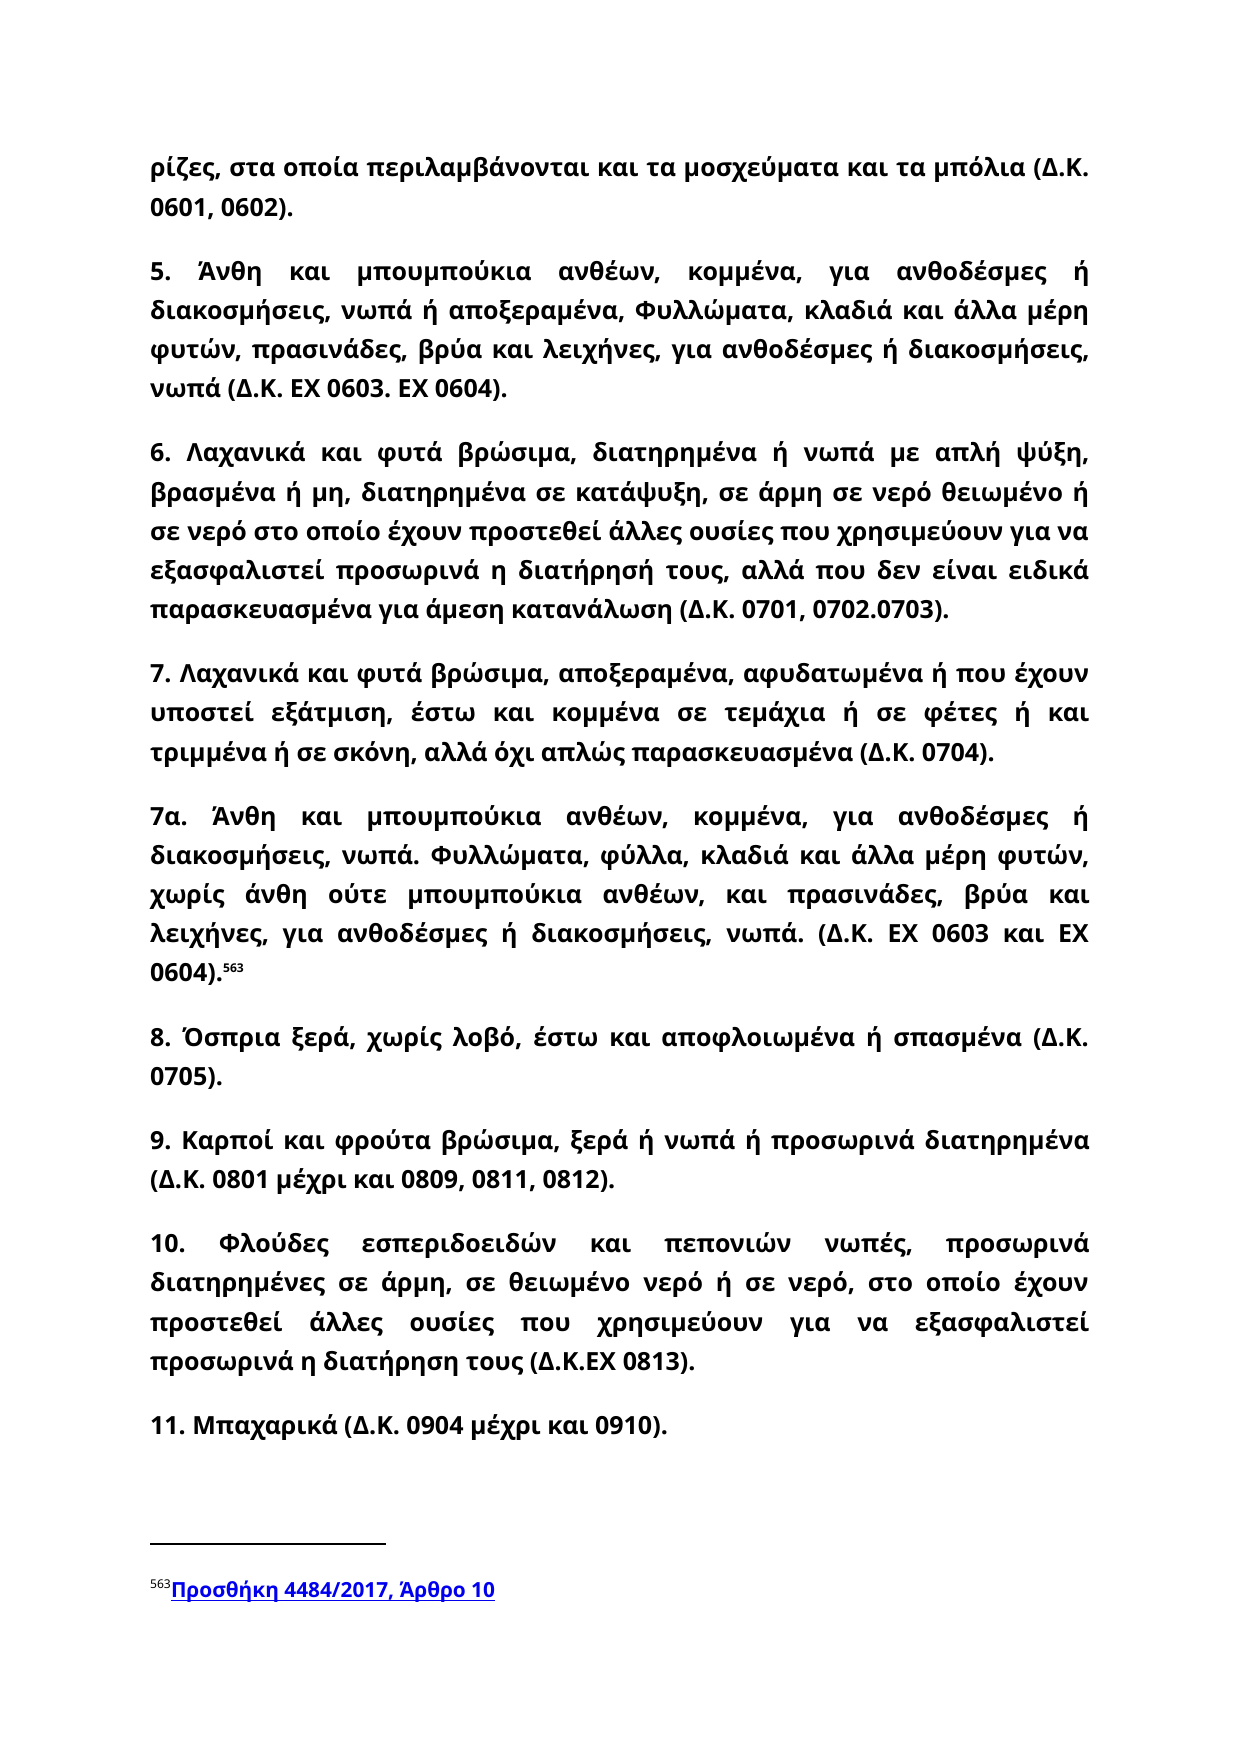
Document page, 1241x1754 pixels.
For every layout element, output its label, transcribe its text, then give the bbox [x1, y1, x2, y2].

text 10. Φλούδες εσπεριδοειδών και πεπονιών νωπές, προσωρινά διατηρημένες σε άρμη, σε θειωμένο νερό ή σε νερό, στο οποίο έχουν προστεθεί άλλες ουσίες που χρησιμεύουν για να εξασφαλιστεί προσωρινά η διατήρηση τους (Δ.Κ.ΕΧ 0813). [150, 1226, 1090, 1377]
text 6. Λαχανικά και φυτά βρώσιμα, διατηρημένα ή νωπά με απλή ψύξη, βρασμένα ή μη, διατηρημένα σε κατάψυξη, σε άρμη σε νερό θειωμένο ή σε νερό στο οποίο έχουν προστεθεί άλλες ουσίες που χρησιμεύουν για να εξασφαλιστεί προσωρινά η διατήρησή τους, αλλά που δεν είναι ειδικά παρασκευασμένα για άμεση κατανάλωση (Δ.Κ. 0701, 0702.0703). [150, 435, 1090, 626]
text 7α. Άνθη και μπουμπούκια ανθέων, κομμένα, για ανθοδέσμες ή διακοσμήσεις, νωπά. Φυλλώματα, φύλλα, κλαδιά και άλλα μέρη φυτών, χωρίς άνθη ούτε μπουμπούκια ανθέων, και πρασινάδες, βρύα και λειχήνες, για ανθοδέσμες ή διακοσμήσεις, νωπά. (Δ.Κ. ΕΧ 0603 και ΕΧ 0604). [150, 798, 1090, 989]
text ρίζες, στα οποία περιλαμβάνονται και τα μοσχεύματα και τα μπόλια (Δ.Κ. 0601, 0602). [150, 150, 1090, 223]
text 8. Όσπρια ξερά, χωρίς λοβό, έστω και αποφλοιωμένα ή σπασμένα (Δ.Κ. 0705). [150, 1019, 1090, 1092]
text 7. Λαχανικά και φυτά βρώσιμα, αποξεραμένα, αφυδατωμένα ή που έχουν υποστεί εξάτμιση, έστω και κομμένα σε τεμάχια ή σε φέτες ή και τριμμένα ή σε σκόνη, αλλά όχι απλώς παρασκευασμένα (Δ.Κ. 0704). [150, 656, 1090, 768]
text 11. Μπαχαρικά (Δ.Κ. 0904 μέχρι και 0910). [150, 1407, 1090, 1442]
text 9. Καρποί και φρούτα βρώσιμα, ξερά ή νωπά ή προσωρινά διατηρημένα (Δ.Κ. 0801 μέχρι και 0809, 0811, 0812). [150, 1122, 1090, 1196]
text Προσθήκη 4484/2017, Άρθρο 10 [150, 1576, 1090, 1604]
text 5. Άνθη και μπουμπούκια ανθέων, κομμένα, για ανθοδέσμες ή διακοσμήσεις, νωπά ή αποξεραμένα, Φυλλώματα, κλαδιά και άλλα μέρη φυτών, πρασινάδες, βρύα και λειχήνες, για ανθοδέσμες ή διακοσμήσεις, νωπά (Δ.Κ. ΕΧ 0603. ΕΧ 0604). [150, 253, 1090, 405]
